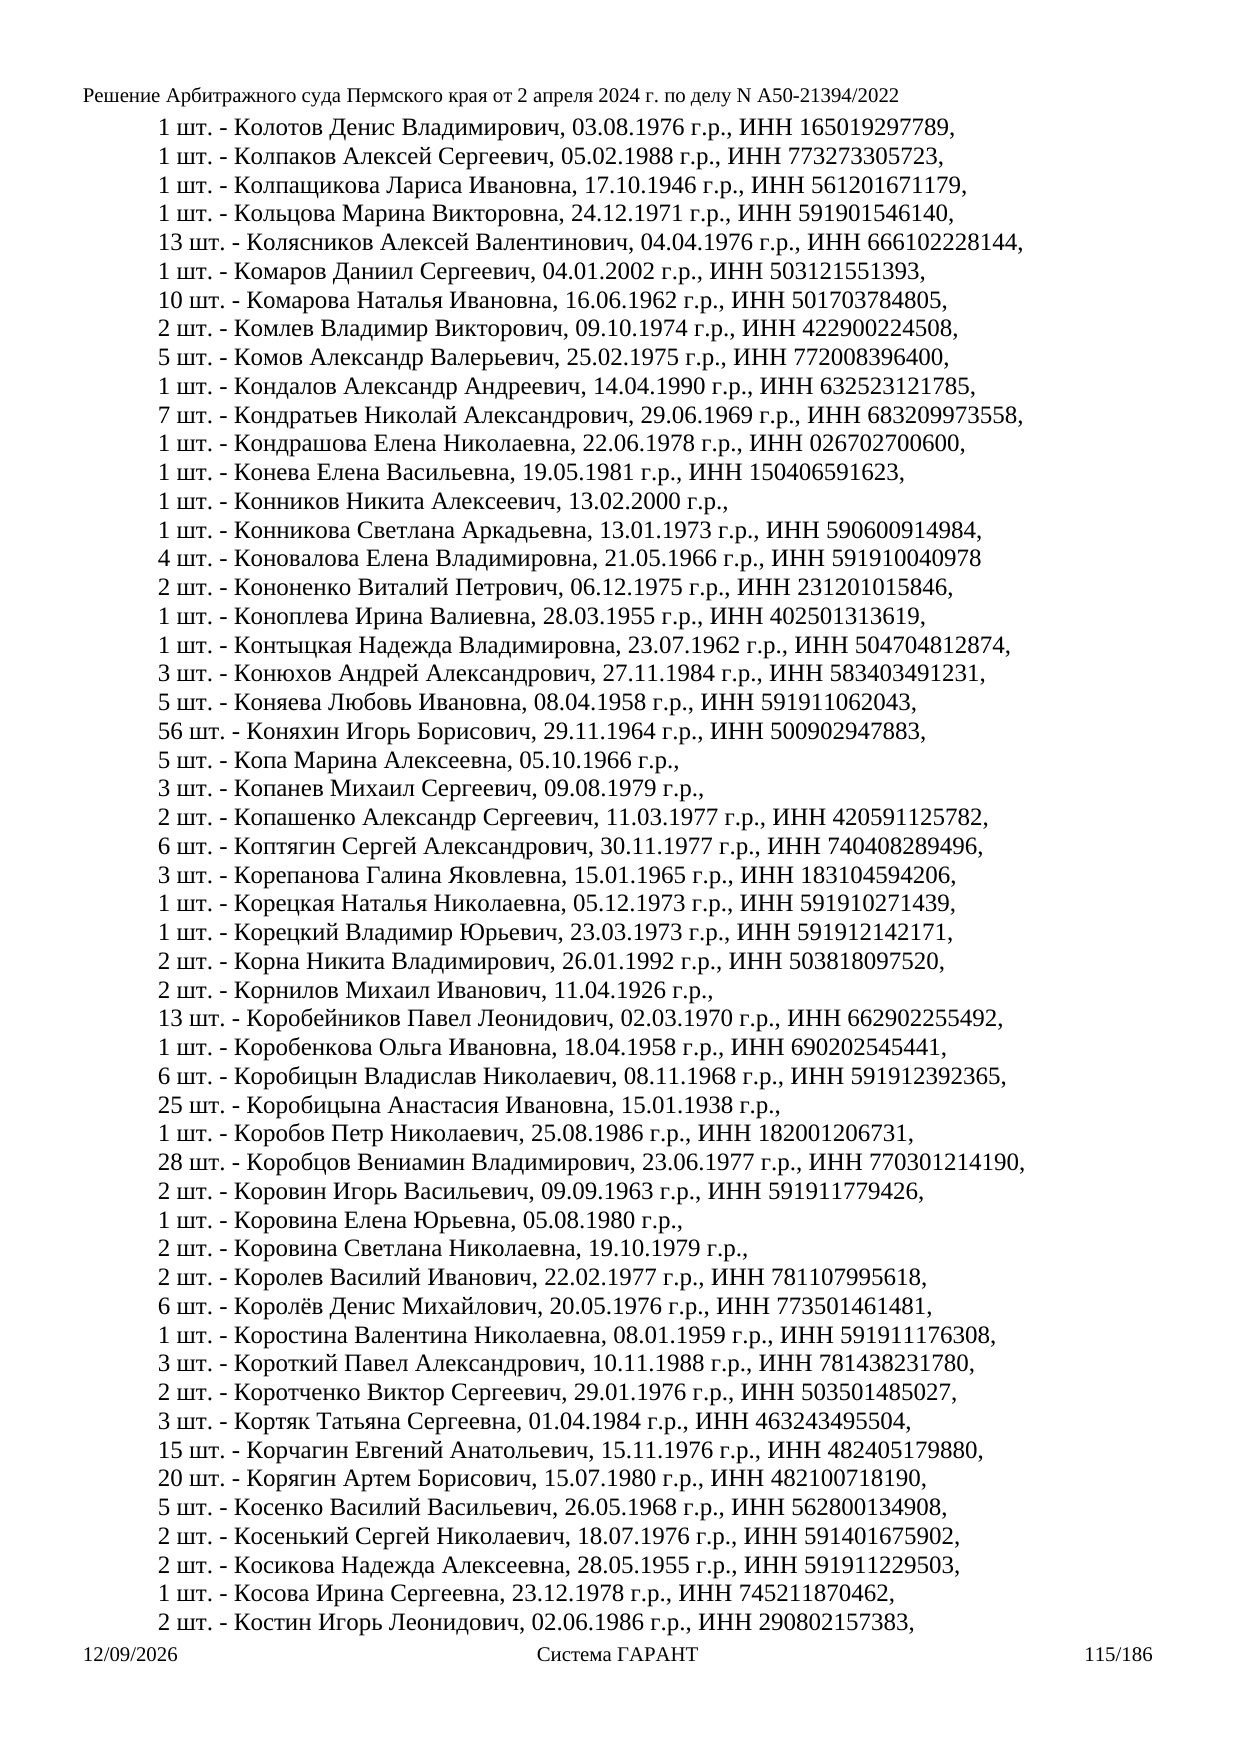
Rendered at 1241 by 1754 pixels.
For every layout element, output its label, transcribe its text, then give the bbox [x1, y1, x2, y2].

text 1 шт. - Коноплева Ирина Валиевна, 28.03.1955 г.р., ИНН 402501313619, [83, 601, 1157, 630]
text 1 шт. - Кондалов Александр Андреевич, 14.04.1990 г.р., ИНН 632523121785, [83, 371, 1157, 400]
text 2 шт. - Коровина Светлана Николаевна, 19.10.1979 г.р., [83, 1233, 1157, 1262]
text 1 шт. - Контыцкая Надежда Владимировна, 23.07.1962 г.р., ИНН 504704812874, [83, 630, 1157, 658]
text 13 шт. - Колясников Алексей Валентинович, 04.04.1976 г.р., ИНН 666102228144, [83, 227, 1157, 256]
text 2 шт. - Корнилов Михаил Иванович, 11.04.1926 г.р., [83, 975, 1157, 1003]
text 6 шт. - Коптягин Сергей Александрович, 30.11.1977 г.р., ИНН 740408289496, [83, 831, 1157, 860]
text 1 шт. - Коробенкова Ольга Ивановна, 18.04.1958 г.р., ИНН 690202545441, [83, 1032, 1157, 1061]
text 1 шт. - Коровина Елена Юрьевна, 05.08.1980 г.р., [83, 1205, 1157, 1233]
text 1 шт. - Колпащикова Лариса Ивановна, 17.10.1946 г.р., ИНН 561201671179, [83, 170, 1157, 198]
text 5 шт. - Коняева Любовь Ивановна, 08.04.1958 г.р., ИНН 591911062043, [83, 687, 1157, 716]
text 28 шт. - Коробцов Вениамин Владимирович, 23.06.1977 г.р., ИНН 770301214190, [83, 1147, 1157, 1176]
text 15 шт. - Корчагин Евгений Анатольевич, 15.11.1976 г.р., ИНН 482405179880, [83, 1435, 1157, 1463]
text 7 шт. - Кондратьев Николай Александрович, 29.06.1969 г.р., ИНН 683209973558, [83, 400, 1157, 428]
text 1 шт. - Корецкий Владимир Юрьевич, 23.03.1973 г.р., ИНН 591912142171, [83, 917, 1157, 946]
text 2 шт. - Королев Василий Иванович, 22.02.1977 г.р., ИНН 781107995618, [83, 1262, 1157, 1291]
text 5 шт. - Копа Марина Алексеевна, 05.10.1966 г.р., [83, 745, 1157, 773]
text 1 шт. - Кольцова Марина Викторовна, 24.12.1971 г.р., ИНН 591901546140, [83, 198, 1157, 227]
text 6 шт. - Королёв Денис Михайлович, 20.05.1976 г.р., ИНН 773501461481, [83, 1291, 1157, 1320]
text 1 шт. - Колпаков Алексей Сергеевич, 05.02.1988 г.р., ИНН 773273305723, [83, 141, 1157, 170]
text 2 шт. - Корна Никита Владимирович, 26.01.1992 г.р., ИНН 503818097520, [83, 946, 1157, 975]
text 5 шт. - Косенко Василий Васильевич, 26.05.1968 г.р., ИНН 562800134908, [83, 1492, 1157, 1521]
text 1 шт. - Колотов Денис Владимирович, 03.08.1976 г.р., ИНН 165019297789, [83, 112, 1157, 141]
text 2 шт. - Копашенко Александр Сергеевич, 11.03.1977 г.р., ИНН 420591125782, [83, 802, 1157, 831]
text 1 шт. - Конникова Светлана Аркадьевна, 13.01.1973 г.р., ИНН 590600914984, [83, 515, 1157, 543]
text 3 шт. - Корепанова Галина Яковлевна, 15.01.1965 г.р., ИНН 183104594206, [83, 860, 1157, 888]
text 1 шт. - Косова Ирина Сергеевна, 23.12.1978 г.р., ИНН 745211870462, [83, 1578, 1157, 1607]
text 1 шт. - Комаров Даниил Сергеевич, 04.01.2002 г.р., ИНН 503121551393, [83, 256, 1157, 285]
text 6 шт. - Коробицын Владислав Николаевич, 08.11.1968 г.р., ИНН 591912392365, [83, 1061, 1157, 1090]
text 1 шт. - Конева Елена Васильевна, 19.05.1981 г.р., ИНН 150406591623, [83, 457, 1157, 486]
text 3 шт. - Кортяк Татьяна Сергеевна, 01.04.1984 г.р., ИНН 463243495504, [83, 1406, 1157, 1435]
text 10 шт. - Комарова Наталья Ивановна, 16.06.1962 г.р., ИНН 501703784805, [83, 285, 1157, 313]
text 2 шт. - Коротченко Виктор Сергеевич, 29.01.1976 г.р., ИНН 503501485027, [83, 1377, 1157, 1406]
text 2 шт. - Кононенко Виталий Петрович, 06.12.1975 г.р., ИНН 231201015846, [83, 572, 1157, 601]
text 1 шт. - Коробов Петр Николаевич, 25.08.1986 г.р., ИНН 182001206731, [83, 1118, 1157, 1147]
text 4 шт. - Коновалова Елена Владимировна, 21.05.1966 г.р., ИНН 591910040978 [83, 543, 1157, 572]
text 56 шт. - Коняхин Игорь Борисович, 29.11.1964 г.р., ИНН 500902947883, [83, 716, 1157, 745]
text 13 шт. - Коробейников Павел Леонидович, 02.03.1970 г.р., ИНН 662902255492, [83, 1003, 1157, 1032]
text 1 шт. - Корецкая Наталья Николаевна, 05.12.1973 г.р., ИНН 591910271439, [83, 888, 1157, 917]
text 2 шт. - Костин Игорь Леонидович, 02.06.1986 г.р., ИНН 290802157383, [83, 1607, 1157, 1636]
text 5 шт. - Комов Александр Валерьевич, 25.02.1975 г.р., ИНН 772008396400, [83, 342, 1157, 371]
text 1 шт. - Конников Никита Алексеевич, 13.02.2000 г.р., [83, 486, 1157, 515]
text 3 шт. - Короткий Павел Александрович, 10.11.1988 г.р., ИНН 781438231780, [83, 1348, 1157, 1377]
text 2 шт. - Косикова Надежда Алексеевна, 28.05.1955 г.р., ИНН 591911229503, [83, 1550, 1157, 1578]
text 1 шт. - Коростина Валентина Николаевна, 08.01.1959 г.р., ИНН 591911176308, [83, 1320, 1157, 1348]
text 2 шт. - Косенький Сергей Николаевич, 18.07.1976 г.р., ИНН 591401675902, [83, 1521, 1157, 1550]
text 2 шт. - Комлев Владимир Викторович, 09.10.1974 г.р., ИНН 422900224508, [83, 313, 1157, 342]
text 2 шт. - Коровин Игорь Васильевич, 09.09.1963 г.р., ИНН 591911779426, [83, 1176, 1157, 1205]
text 3 шт. - Копанев Михаил Сергеевич, 09.08.1979 г.р., [83, 773, 1157, 802]
text 3 шт. - Конюхов Андрей Александрович, 27.11.1984 г.р., ИНН 583403491231, [83, 658, 1157, 687]
text 20 шт. - Корягин Артем Борисович, 15.07.1980 г.р., ИНН 482100718190, [83, 1463, 1157, 1492]
text 25 шт. - Коробицына Анастасия Ивановна, 15.01.1938 г.р., [83, 1090, 1157, 1118]
text 1 шт. - Кондрашова Елена Николаевна, 22.06.1978 г.р., ИНН 026702700600, [83, 428, 1157, 457]
